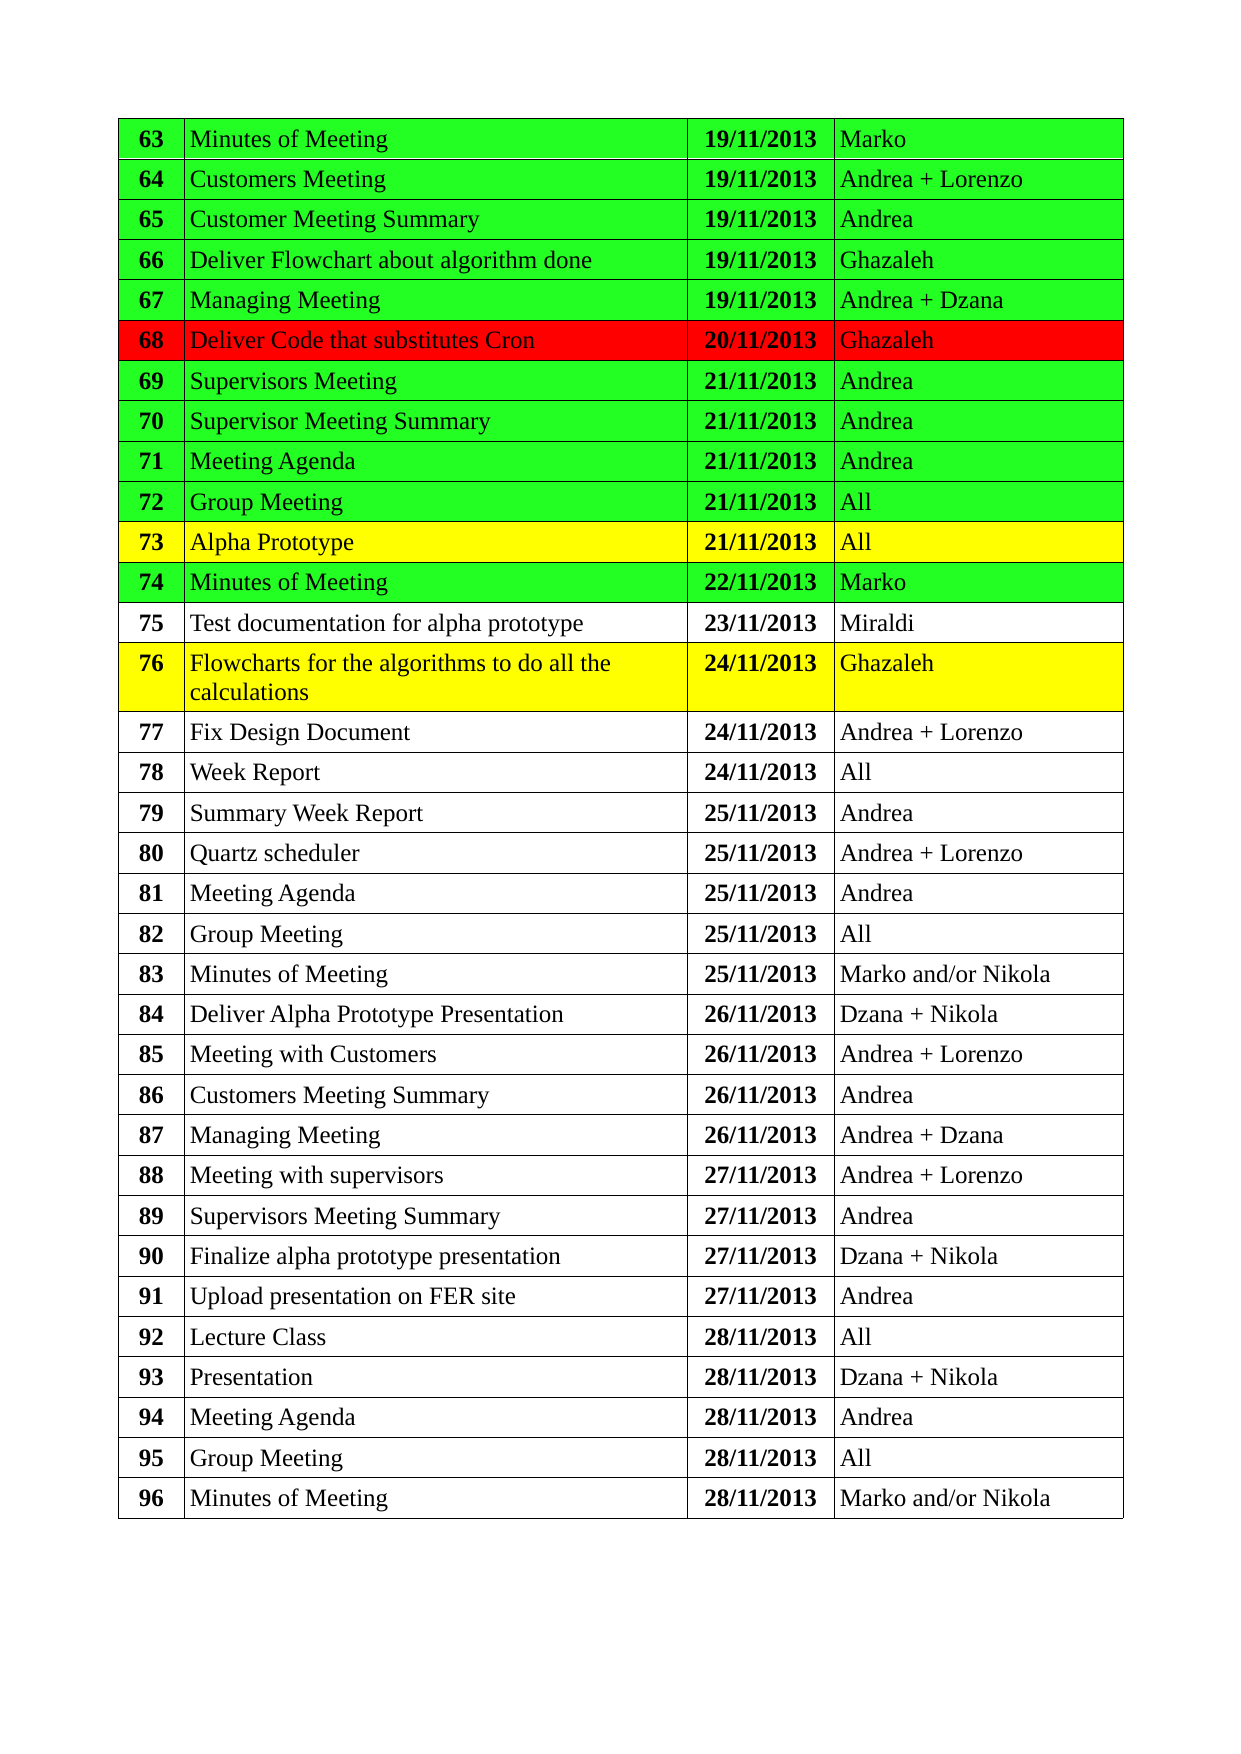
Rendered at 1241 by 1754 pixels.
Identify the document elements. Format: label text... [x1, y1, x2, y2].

table_cell 89 [119, 1196, 184, 1235]
table_cell Flowcharts for the algorithms to do all the calculations [185, 643, 687, 711]
table_cell 25/11/2013 [688, 874, 834, 913]
table_cell 65 [119, 200, 184, 239]
table_cell Customers Meeting Summary [185, 1075, 687, 1114]
table_cell All [835, 1438, 1123, 1477]
table_cell 28/11/2013 [688, 1317, 834, 1356]
table_cell 83 [119, 954, 184, 993]
table_cell Andrea + Lorenzo [835, 1156, 1123, 1195]
table_cell 22/11/2013 [688, 563, 834, 602]
table_cell 68 [119, 321, 184, 360]
table_cell Group Meeting [185, 482, 687, 521]
table_cell Dzana + Nikola [835, 995, 1123, 1034]
table_cell 19/11/2013 [688, 240, 834, 279]
table_cell 25/11/2013 [688, 793, 834, 832]
table_cell 71 [119, 442, 184, 481]
table_cell 70 [119, 401, 184, 441]
table_cell Minutes of Meeting [185, 119, 687, 158]
table_cell Upload presentation on FER site [185, 1277, 687, 1316]
table_cell 27/11/2013 [688, 1277, 834, 1316]
table_cell 28/11/2013 [688, 1398, 834, 1437]
table_cell 27/11/2013 [688, 1236, 834, 1276]
table_cell All [835, 522, 1123, 562]
table_cell Marko and/or Nikola [835, 954, 1123, 993]
table_cell 26/11/2013 [688, 1115, 834, 1155]
table_cell 63 [119, 119, 184, 158]
table_cell Customer Meeting Summary [185, 200, 687, 239]
table_cell Andrea + Lorenzo [835, 833, 1123, 872]
table_cell 19/11/2013 [688, 200, 834, 239]
table_cell Andrea [835, 1075, 1123, 1114]
table_cell Marko and/or Nikola [835, 1478, 1123, 1517]
table_cell Finalize alpha prototype presentation [185, 1236, 687, 1276]
table_cell 27/11/2013 [688, 1196, 834, 1235]
table_cell Meeting with supervisors [185, 1156, 687, 1195]
table_cell Fix Design Document [185, 712, 687, 752]
table_cell 19/11/2013 [688, 119, 834, 158]
table_cell 26/11/2013 [688, 1035, 834, 1074]
table_cell Andrea + Lorenzo [835, 1035, 1123, 1074]
table_cell Andrea [835, 401, 1123, 441]
table_cell 28/11/2013 [688, 1478, 834, 1517]
table_cell All [835, 753, 1123, 792]
table_cell Managing Meeting [185, 1115, 687, 1155]
table_cell Supervisors Meeting Summary [185, 1196, 687, 1235]
table_cell Andrea [835, 200, 1123, 239]
table_cell Managing Meeting [185, 280, 687, 320]
table_cell 67 [119, 280, 184, 320]
table_cell Deliver Flowchart about algorithm done [185, 240, 687, 279]
table_cell Andrea [835, 442, 1123, 481]
table_cell 96 [119, 1478, 184, 1517]
table_cell 25/11/2013 [688, 954, 834, 993]
table_cell 19/11/2013 [688, 280, 834, 320]
table_cell 24/11/2013 [688, 643, 834, 711]
table_cell 21/11/2013 [688, 361, 834, 400]
table_cell Miraldi [835, 603, 1123, 642]
table_cell 21/11/2013 [688, 401, 834, 441]
table_cell 26/11/2013 [688, 995, 834, 1034]
table_cell 21/11/2013 [688, 522, 834, 562]
table_cell 93 [119, 1357, 184, 1397]
table_cell Andrea [835, 793, 1123, 832]
table_cell All [835, 914, 1123, 953]
table_cell 84 [119, 995, 184, 1034]
table_cell All [835, 1317, 1123, 1356]
table_cell Andrea + Dzana [835, 1115, 1123, 1155]
table_cell Alpha Prototype [185, 522, 687, 562]
table_cell 64 [119, 160, 184, 199]
table_cell Customers Meeting [185, 160, 687, 199]
table_cell 87 [119, 1115, 184, 1155]
table_cell Minutes of Meeting [185, 954, 687, 993]
table_cell 28/11/2013 [688, 1357, 834, 1397]
table_cell 77 [119, 712, 184, 752]
table_cell 88 [119, 1156, 184, 1195]
table_cell Deliver Code that substitutes Cron [185, 321, 687, 360]
table_cell Ghazaleh [835, 240, 1123, 279]
table_cell Supervisors Meeting [185, 361, 687, 400]
table_cell Meeting Agenda [185, 1398, 687, 1437]
table_cell 92 [119, 1317, 184, 1356]
table_cell Andrea + Lorenzo [835, 712, 1123, 752]
table_cell 26/11/2013 [688, 1075, 834, 1114]
table_cell 23/11/2013 [688, 603, 834, 642]
table_cell 79 [119, 793, 184, 832]
table_cell 21/11/2013 [688, 442, 834, 481]
table_cell Meeting Agenda [185, 874, 687, 913]
table_cell Summary Week Report [185, 793, 687, 832]
table_cell 76 [119, 643, 184, 711]
table_cell 91 [119, 1277, 184, 1316]
table_cell Dzana + Nikola [835, 1357, 1123, 1397]
table_cell 69 [119, 361, 184, 400]
table_cell Marko [835, 119, 1123, 158]
table_cell 75 [119, 603, 184, 642]
table_cell Andrea [835, 361, 1123, 400]
table_cell Quartz scheduler [185, 833, 687, 872]
table_cell 82 [119, 914, 184, 953]
table_cell Lecture Class [185, 1317, 687, 1356]
table_cell 24/11/2013 [688, 712, 834, 752]
table_cell 95 [119, 1438, 184, 1477]
table_cell Andrea [835, 874, 1123, 913]
table_cell 66 [119, 240, 184, 279]
table_cell Test documentation for alpha prototype [185, 603, 687, 642]
table_cell 85 [119, 1035, 184, 1074]
table_cell Andrea [835, 1277, 1123, 1316]
table_cell 86 [119, 1075, 184, 1114]
table_cell 74 [119, 563, 184, 602]
table_cell 25/11/2013 [688, 914, 834, 953]
table_cell 19/11/2013 [688, 160, 834, 199]
table_cell 78 [119, 753, 184, 792]
table_cell 25/11/2013 [688, 833, 834, 872]
table_cell 73 [119, 522, 184, 562]
table_cell 90 [119, 1236, 184, 1276]
table_cell 80 [119, 833, 184, 872]
table_cell Andrea + Lorenzo [835, 160, 1123, 199]
table_cell Andrea + Dzana [835, 280, 1123, 320]
table_cell Minutes of Meeting [185, 1478, 687, 1517]
table_cell Group Meeting [185, 914, 687, 953]
table_cell Meeting with Customers [185, 1035, 687, 1074]
table_cell Week Report [185, 753, 687, 792]
table_cell 27/11/2013 [688, 1156, 834, 1195]
table_cell 72 [119, 482, 184, 521]
table_cell Andrea [835, 1196, 1123, 1235]
table_cell Marko [835, 563, 1123, 602]
table_cell Ghazaleh [835, 321, 1123, 360]
table_cell Deliver Alpha Prototype Presentation [185, 995, 687, 1034]
table_cell 24/11/2013 [688, 753, 834, 792]
table_cell 81 [119, 874, 184, 913]
table_cell Minutes of Meeting [185, 563, 687, 602]
table_cell Supervisor Meeting Summary [185, 401, 687, 441]
table_cell 94 [119, 1398, 184, 1437]
table_cell All [835, 482, 1123, 521]
table_cell Ghazaleh [835, 643, 1123, 711]
table_cell Presentation [185, 1357, 687, 1397]
table_cell Dzana + Nikola [835, 1236, 1123, 1276]
table_cell Andrea [835, 1398, 1123, 1437]
table_cell Group Meeting [185, 1438, 687, 1477]
table_cell 20/11/2013 [688, 321, 834, 360]
table_cell Meeting Agenda [185, 442, 687, 481]
table_cell 28/11/2013 [688, 1438, 834, 1477]
table_cell 21/11/2013 [688, 482, 834, 521]
